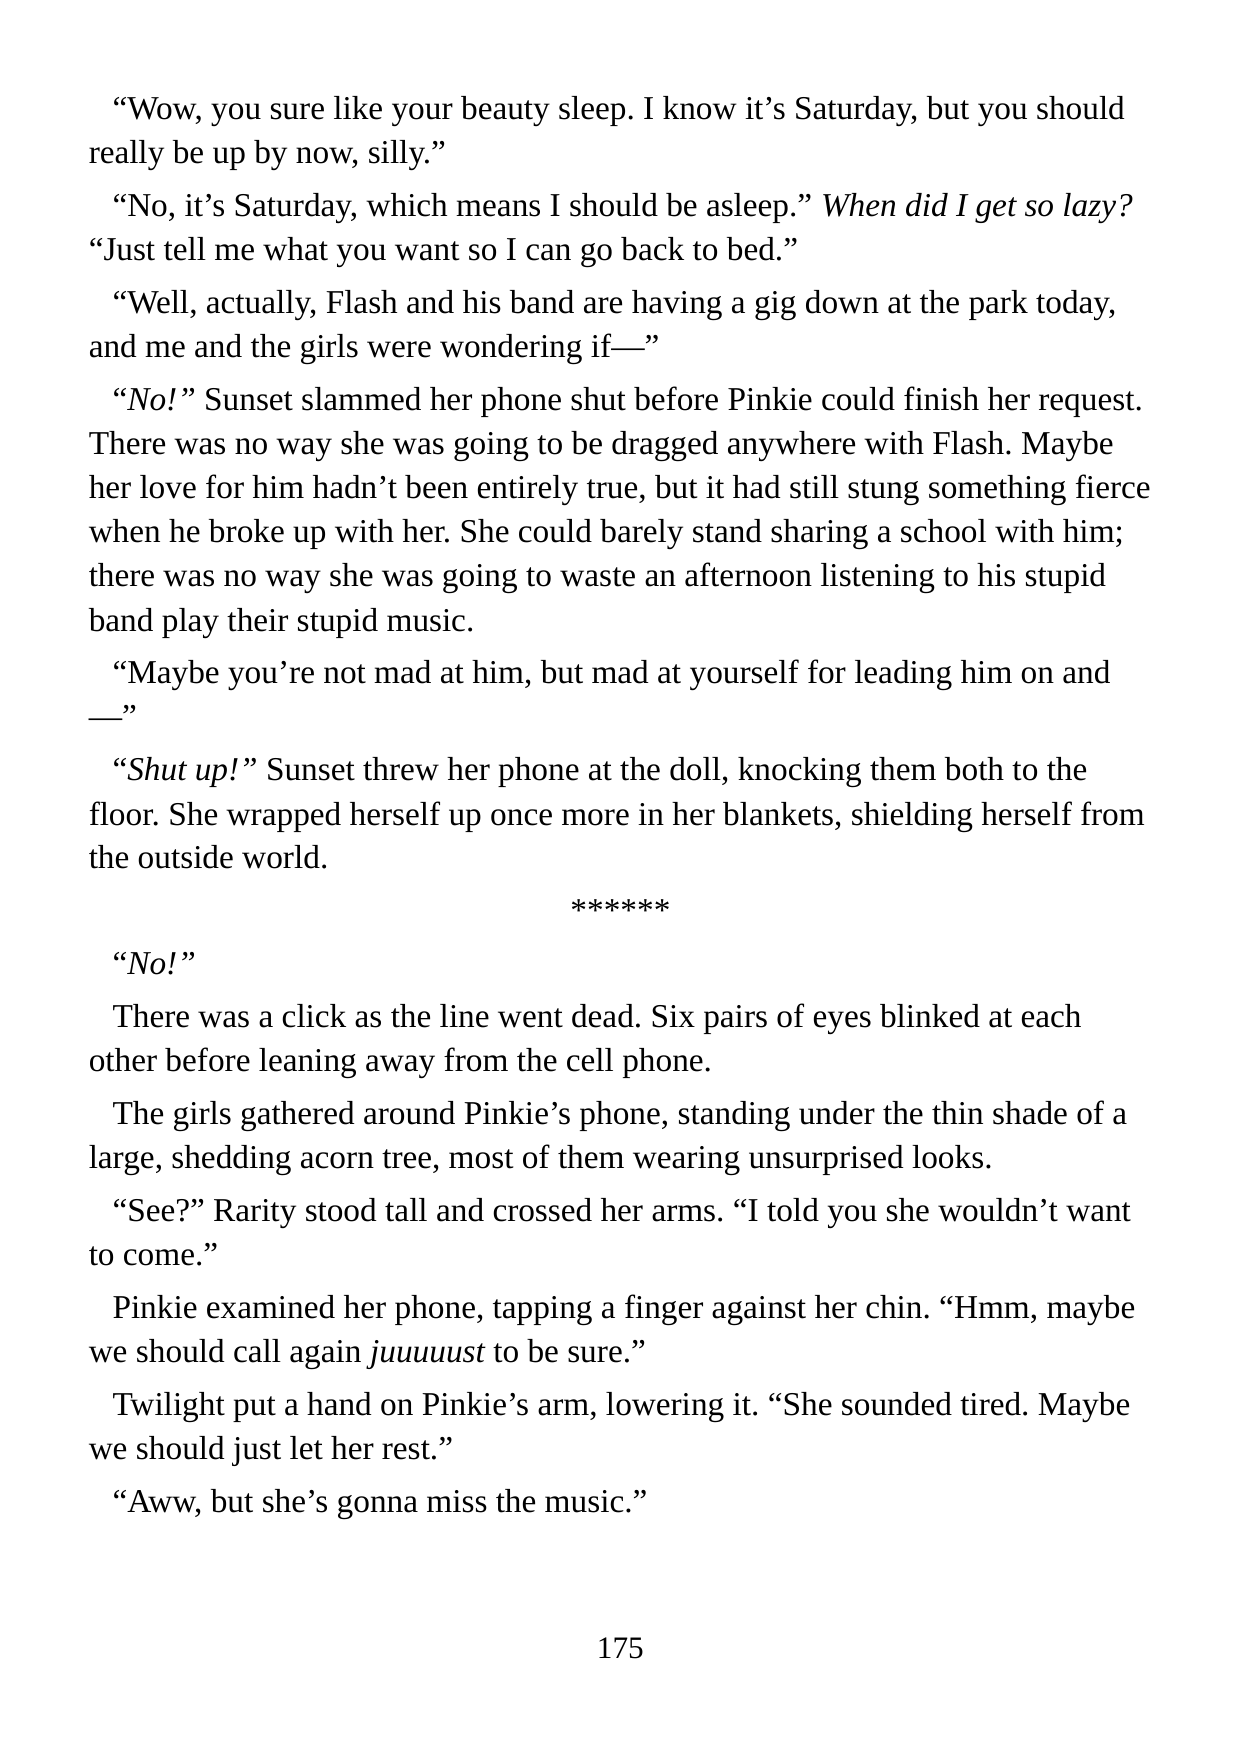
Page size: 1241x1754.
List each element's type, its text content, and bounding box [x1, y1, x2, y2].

text “Wow, you sure like your beauty sleep. I know it’s Saturday, but you should really be up by now, silly.” [88, 88, 1152, 171]
text “See?” Rarity stood tall and crossed her arms. “I told you she wouldn’t want to come.” [88, 1191, 1152, 1273]
text “No!” Sunset slammed her phone shut before Pinkie could finish her request. There was no way she was going to be dragged anywhere with Flash. Maybe her love for him hadn’t been entirely true, but it had still stung something fierce when he broke up with her. She could barely stand sharing a school with him; there was no way she was going to waste an afternoon listening to his stupid band play their stupid music. [88, 379, 1152, 638]
text The girls gathered around Pinkie’s phone, standing under the thin shade of a large, shedding acorn tree, most of them wearing unsurprised looks. [88, 1093, 1152, 1176]
text Pinkie examined her phone, tapping a finger against her chin. “Hmm, maybe we should call again juuuuust to be sure.” [88, 1287, 1152, 1370]
text “No, it’s Saturday, which means I should be asleep.” When did I get so lazy? “Just tell me what you want so I can go back to bed.” [88, 186, 1152, 268]
text There was a click as the line went dead. Six pairs of eyes blinked at each other before leaning away from the cell phone. [88, 997, 1152, 1079]
text Twilight put a hand on Pinkie’s arm, lowering it. “She sounded tired. Maybe we should just let her rest.” [88, 1384, 1152, 1467]
text “Shut up!” Sunset threw her phone at the doll, knocking them both to the floor. She wrapped herself up once more in her blankets, shielding herself from the outside world. [88, 750, 1152, 876]
text “Maybe you’re not mad at him, but mad at yourself for leading him on and—” [88, 653, 1152, 735]
text “Well, actually, Flash and his band are having a gig down at the park today, and me and the girls were wondering if—” [88, 282, 1152, 365]
text ****** [88, 891, 1152, 929]
text “No!” [88, 944, 1152, 982]
text “Aww, but she’s gonna miss the music.” [88, 1481, 1152, 1520]
